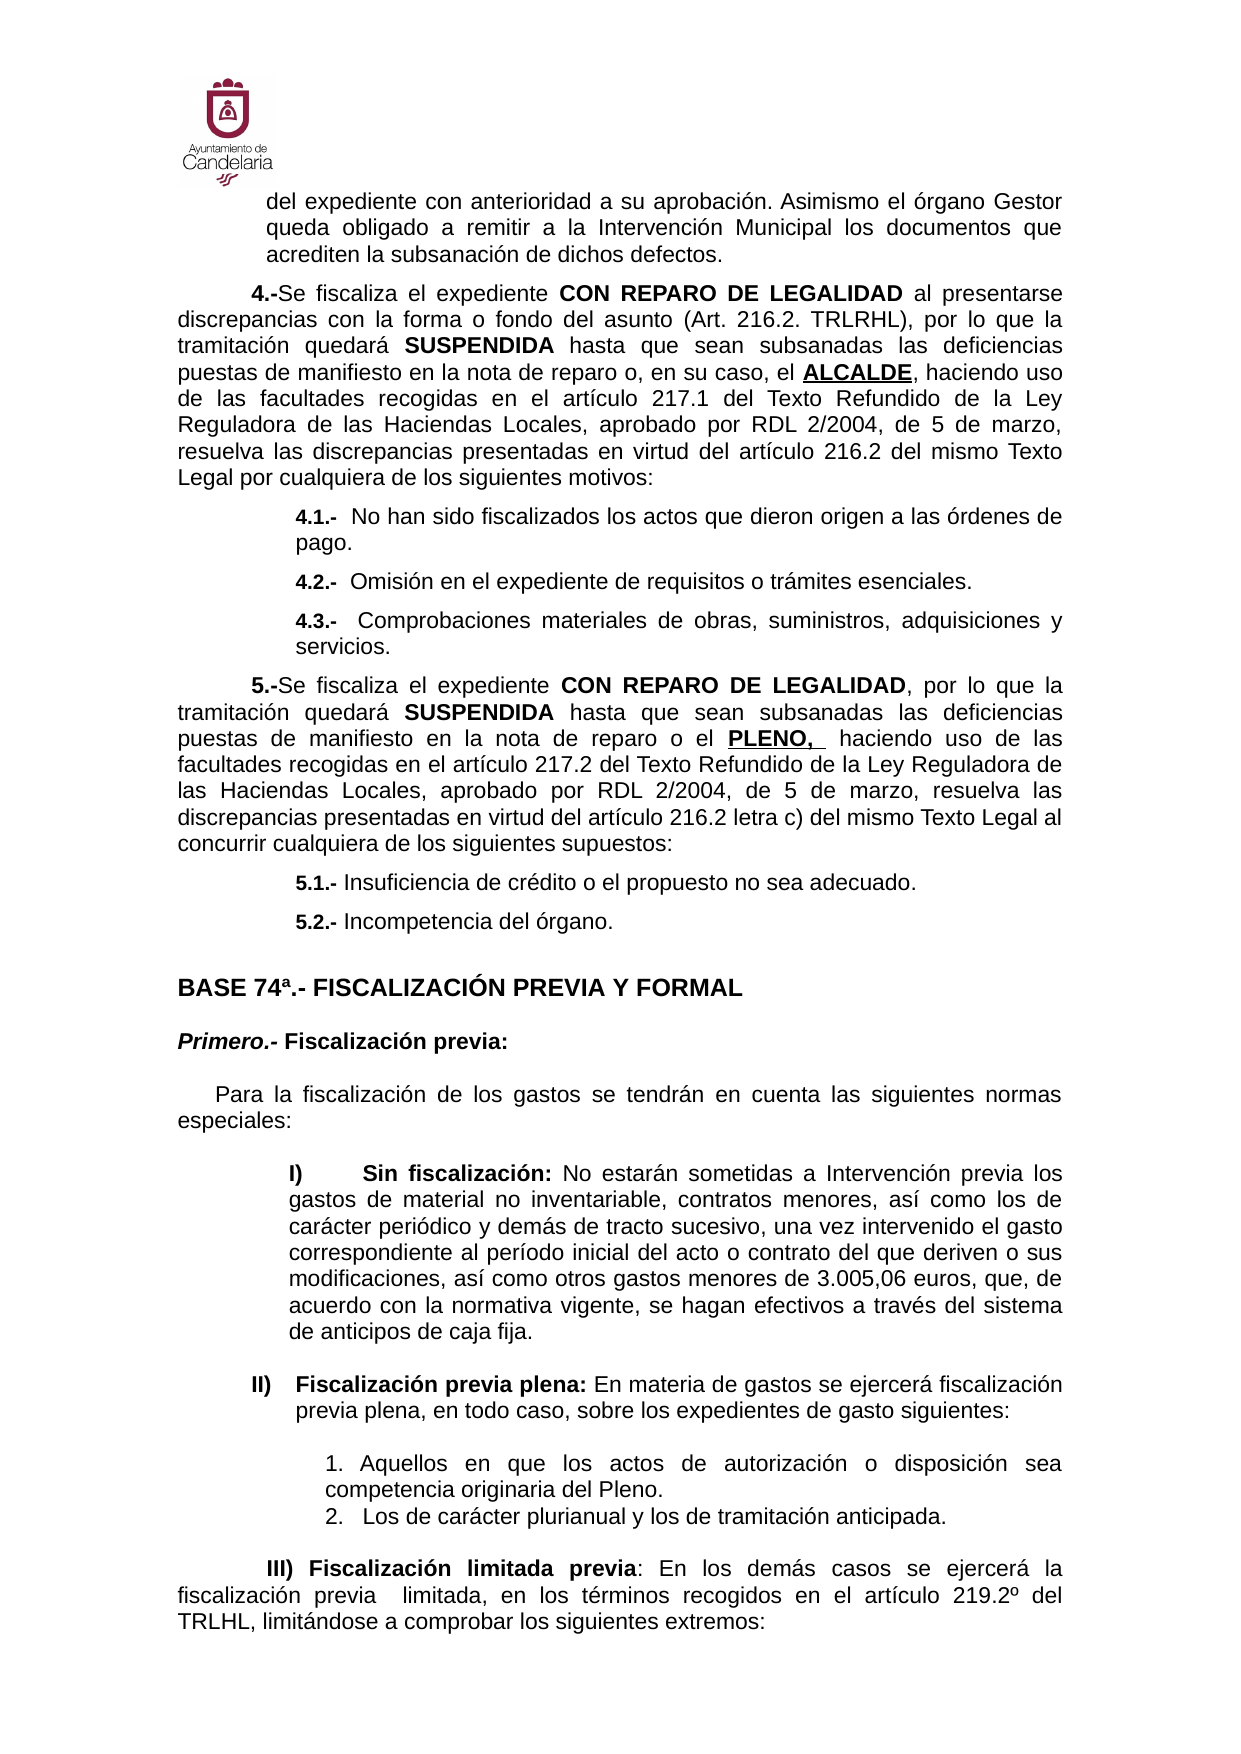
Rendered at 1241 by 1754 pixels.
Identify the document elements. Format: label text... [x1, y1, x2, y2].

text 4.1.- No han sido fiscalizados los actos que dieron origen a las órdenes de pago. [295, 503, 1063, 556]
text 5.-Se fiscaliza el expediente CON REPARO DE LEGALIDAD, por lo que la tramitación quedará SUSPENDIDA hasta que sean subsanadas las deficiencias puestas de manifiesto en la nota de reparo o el PLENO, haciendo uso de las facultades recogidas en el artículo 217.2 del Texto Refundido de la Ley Reguladora de las Haciendas Locales, aprobado por RDL 2/2004, de 5 de marzo, resuelva las discrepancias presentadas en virtud del artículo 216.2 letra c) del mismo Texto Legal al concurrir cualquiera de los siguientes supuestos: [177, 672, 1063, 857]
text 1. Aquellos en que los actos de autorización o disposición sea competencia originaria del Pleno. [325, 1450, 1063, 1503]
text Para la fiscalización de los gastos se tendrán en cuenta las siguientes normas especiales: [177, 1081, 1063, 1134]
text 4.3.- Comprobaciones materiales de obras, suministros, adquisiciones y servicios. [295, 607, 1063, 659]
text III) Fiscalización limitada previa: En los demás casos se ejercerá la fiscalización previa limitada, en los términos recogidos en el artículo 219.2º del TRLHL, limitándose a comprobar los siguientes extremos: [177, 1555, 1063, 1634]
text 5.2.- Incompetencia del órgano. [295, 908, 1063, 934]
text 4.2.- Omisión en el expediente de requisitos o trámites esenciales. [295, 568, 1063, 594]
list Los de carácter plurianual y los de tramitación anticipada. [325, 1503, 1063, 1529]
text 5.1.- Insuficiencia de crédito o el propuesto no sea adecuado. [295, 869, 1063, 895]
text 4.-Se fiscaliza el expediente CON REPARO DE LEGALIDAD al presentarse discrepancias con la forma o fondo del asunto (Art. 216.2. TRLRHL), por lo que la tramitación quedará SUSPENDIDA hasta que sean subsanadas las deficiencias puestas de manifiesto en la nota de reparo o, en su caso, el ALCALDE, haciendo uso de las facultades recogidas en el artículo 217.1 del Texto Refundido de la Ley Reguladora de las Haciendas Locales, aprobado por RDL 2/2004, de 5 de marzo, resuelva las discrepancias presentadas en virtud del artículo 216.2 del mismo Texto Legal por cualquiera de los siguientes motivos: [177, 279, 1063, 490]
list Fiscalización previa plena: En materia de gastos se ejercerá fiscalización previa plena, en todo caso, sobre los expedientes de gasto siguientes: [251, 1371, 1063, 1423]
list Sin fiscalización: No estarán sometidas a Intervención previa los gastos de material no inventariable, contratos menores, así como los de carácter periódico y demás de tracto sucesivo, una vez intervenido el gasto correspondiente al período inicial del acto o contrato del que deriven o sus modificaciones, así como otros gastos menores de 3.005,06 euros, que, de acuerdo con la normativa vigente, se hagan efectivos a través del sistema de anticipos de caja fija. [288, 1160, 1063, 1344]
subtitle BASE 74ª.- FISCALIZACIÓN PREVIA Y FORMAL [177, 973, 1063, 1002]
text Primero.- Fiscalización previa: [177, 1028, 1063, 1054]
text del expediente con anterioridad a su aprobación. Asimismo el órgano Gestor queda obligado a remitir a la Intervención Municipal los documentos que acrediten la subsanación de dichos defectos. [266, 188, 1063, 267]
